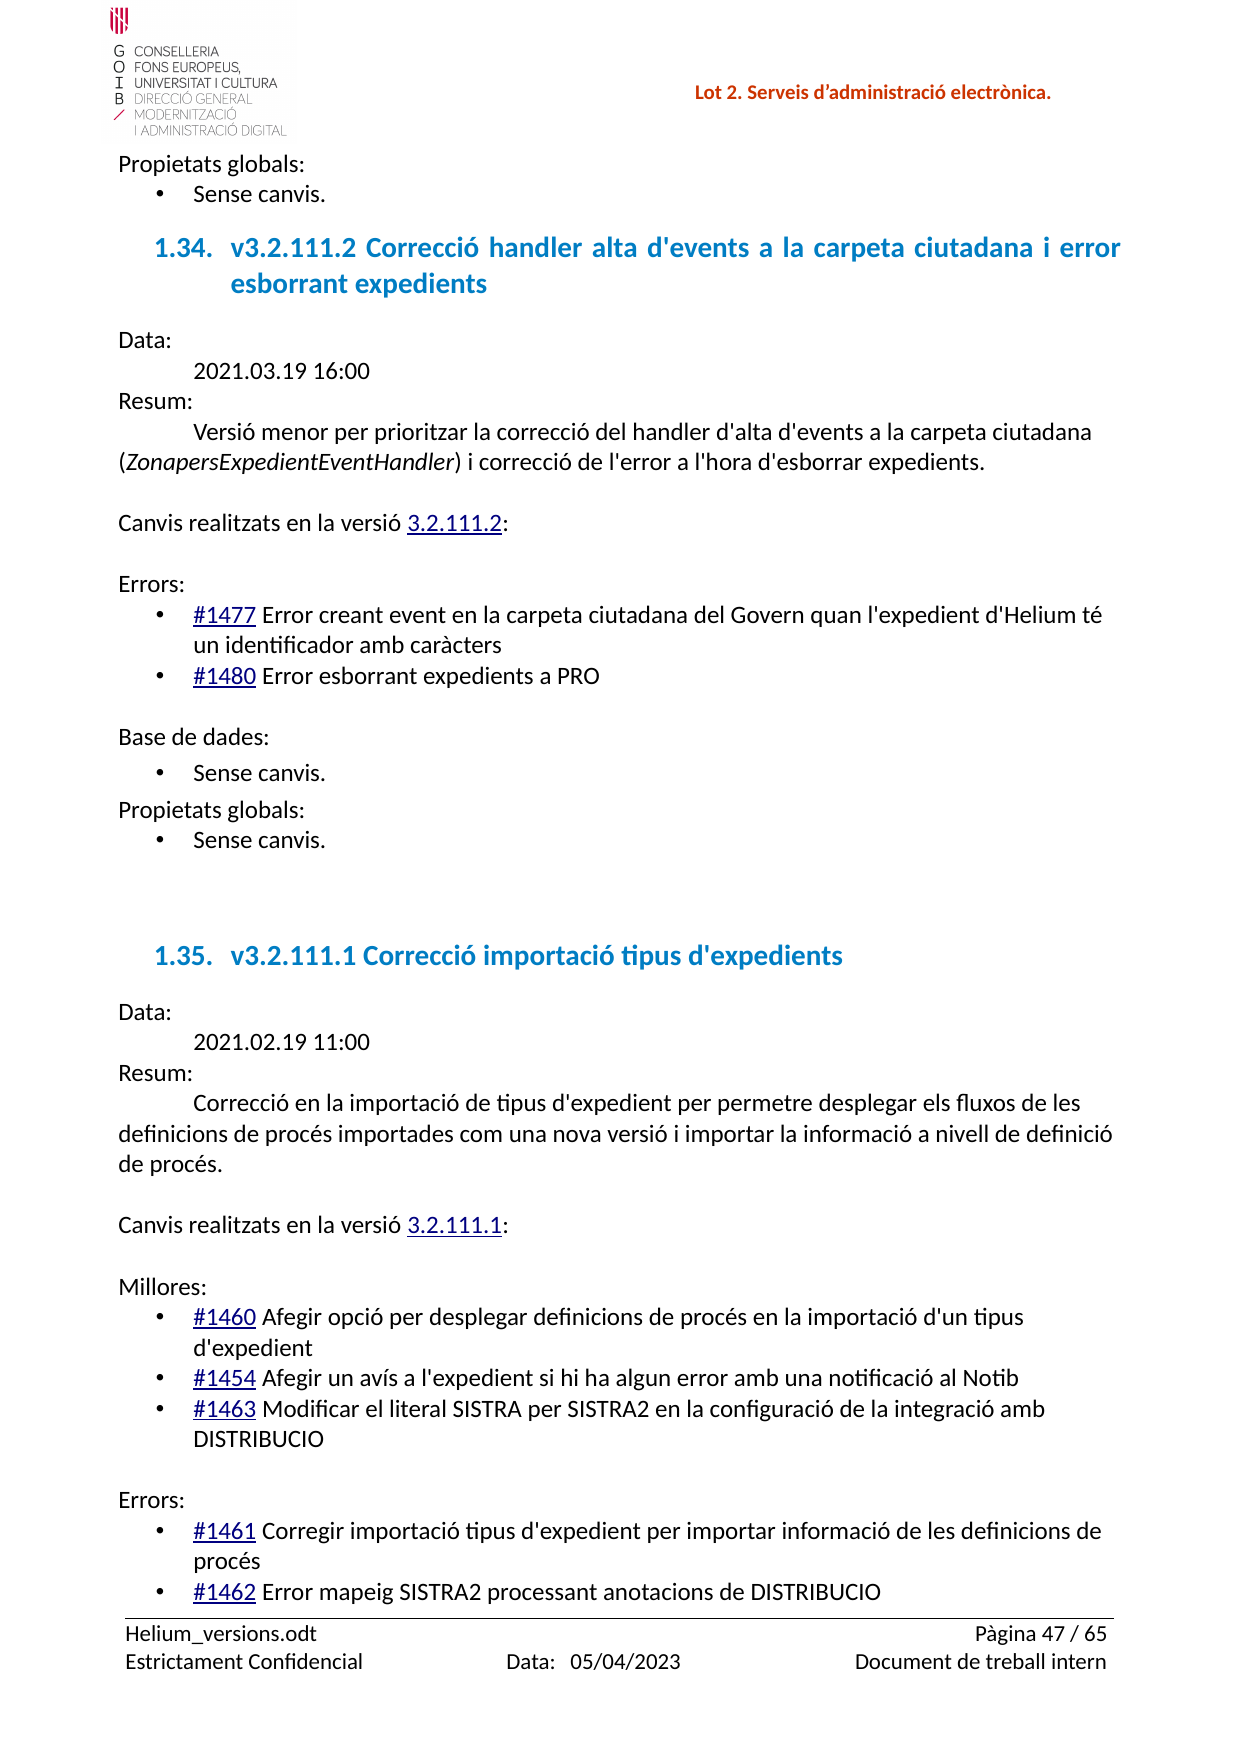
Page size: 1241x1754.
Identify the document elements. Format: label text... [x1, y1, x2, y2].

text Millores: [118, 1271, 1122, 1301]
list Sense canvis. [156, 178, 1122, 209]
text Correcció en la importació de tipus d'expedient per permetre desplegar els fluxos de les definicions de procés importades com una nova versió i importar la informació a nivell de definició de procés. [118, 1087, 1122, 1179]
list #1454 Afegir un avís a l'expedient si hi ha algun error amb una notificació al Notib [156, 1362, 1122, 1393]
list #1477 Error creant event en la carpeta ciutadana del Govern quan l'expedient d'Helium té un identificador amb caràcters [156, 599, 1122, 660]
picture [100, 0, 297, 144]
text Resum: [118, 1057, 1122, 1087]
list #1463 Modificar el literal SISTRA per SISTRA2 en la configuració de la integració amb DISTRIBUCIO [156, 1393, 1122, 1454]
text Canvis realitzats en la versió 3.2.111.1: [118, 1209, 1122, 1240]
text Data: [118, 324, 1122, 355]
list #1480 Error esborrant expedients a PRO [156, 660, 1122, 691]
text Canvis realitzats en la versió 3.2.111.2: [118, 507, 1122, 538]
text Propietats globals: [118, 148, 1122, 178]
list #1461 Corregir importació tipus d'expedient per importar informació de les definicions de procés [156, 1515, 1122, 1576]
subtitle v3.2.111.1 Correcció importació tipus d'expedients [153, 937, 1122, 972]
list Sense canvis. [156, 824, 1122, 855]
text 2021.03.19 16:00 [118, 355, 1122, 385]
list #1460 Afegir opció per desplegar definicions de procés en la importació d'un tipus d'expedient [156, 1301, 1122, 1362]
text Resum: [118, 385, 1122, 416]
text 2021.02.19 11:00 [118, 1026, 1122, 1057]
list #1462 Error mapeig SISTRA2 processant anotacions de DISTRIBUCIO [156, 1576, 1122, 1606]
list Sense canvis. [156, 757, 1122, 788]
text Data: [118, 996, 1122, 1026]
text Errors: [118, 1484, 1122, 1515]
subtitle v3.2.111.2 Correcció handler alta d'events a la carpeta ciutadana i error esborrant expedients [153, 229, 1122, 301]
text Propietats globals: [118, 794, 1122, 824]
text Errors: [118, 568, 1122, 599]
text Versió menor per prioritzar la correcció del handler d'alta d'events a la carpeta ciutadana (ZonapersExpedientEventHandler) i correcció de l'error a l'hora d'esborrar expedients. [118, 416, 1122, 477]
text Base de dades: [118, 721, 1122, 752]
